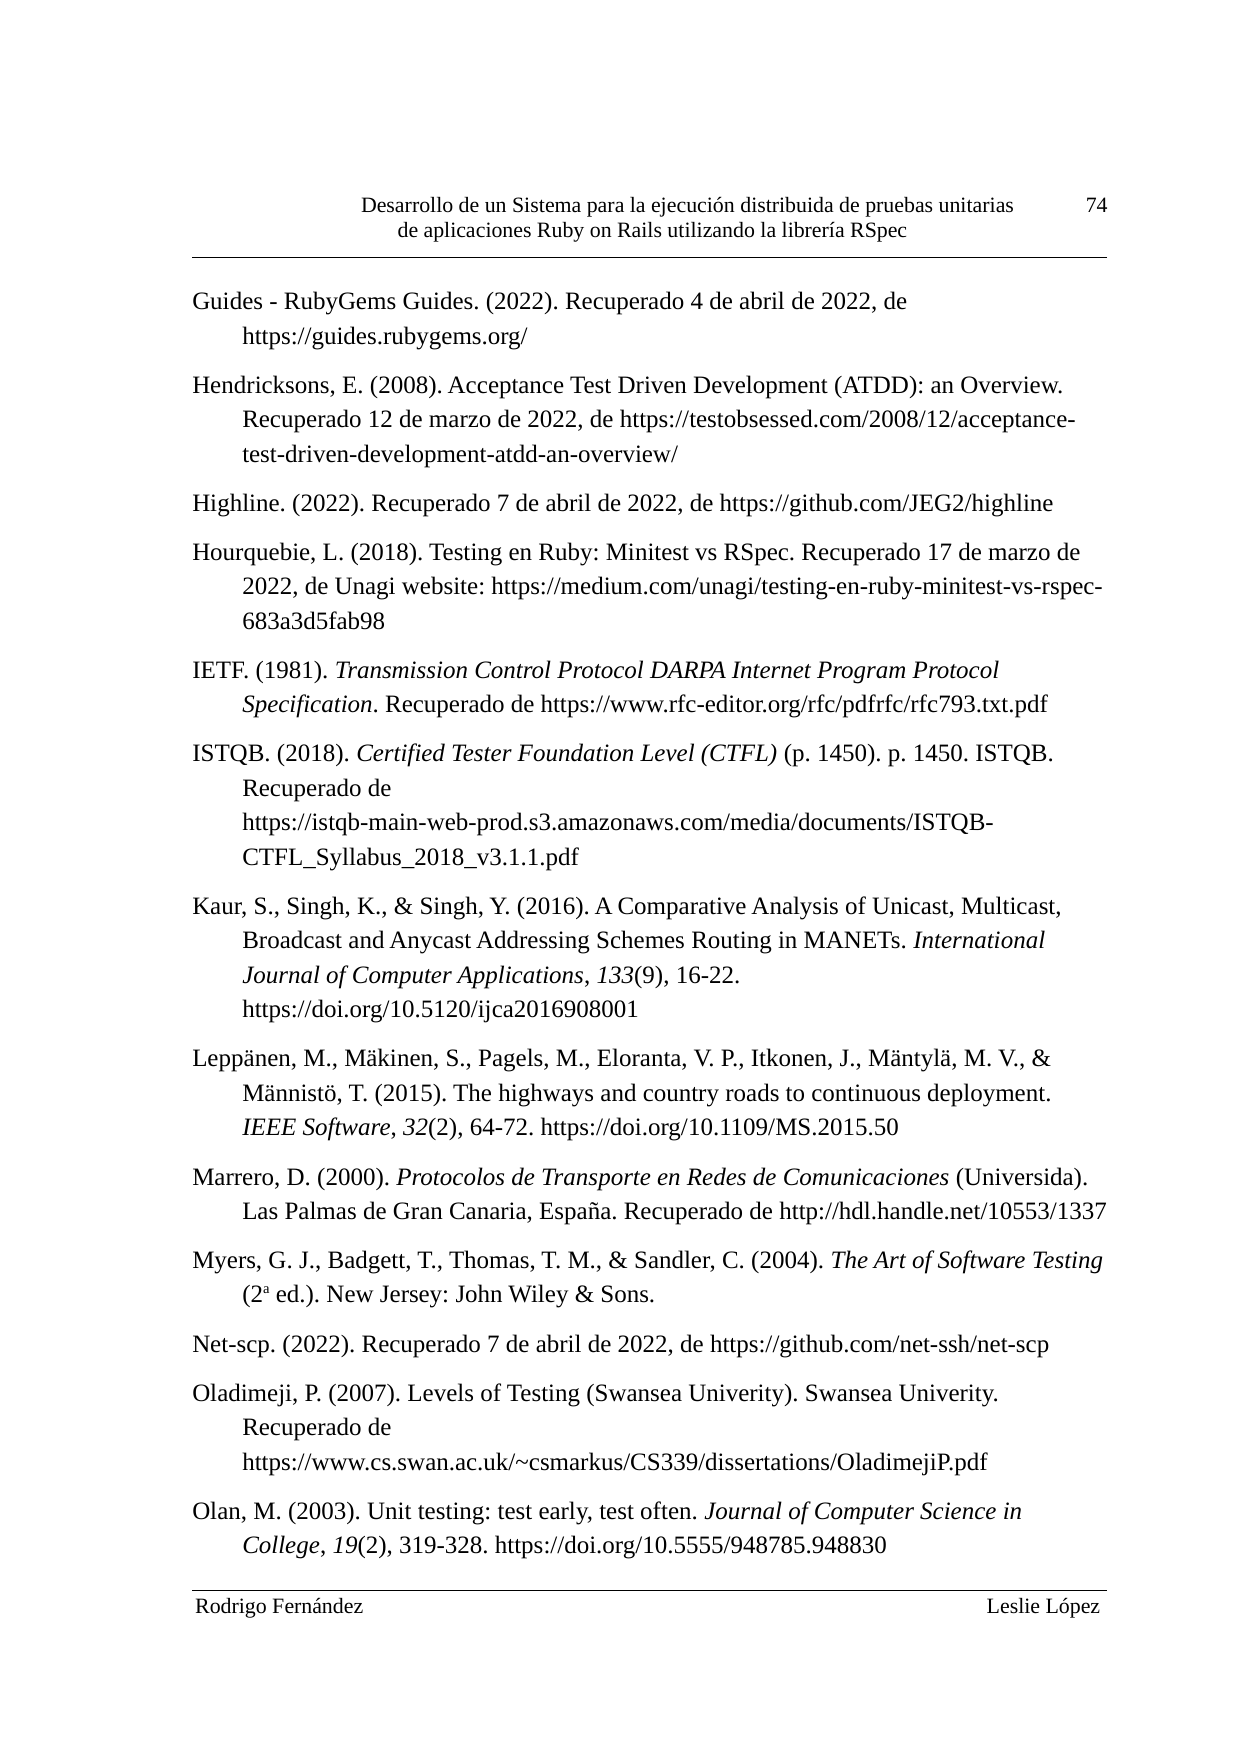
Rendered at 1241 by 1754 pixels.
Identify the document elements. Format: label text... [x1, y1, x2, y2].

text Leppänen, M., Mäkinen, S., Pagels, M., Eloranta, V. P., Itkonen, J., Mäntylä, M. V., & Männistö, T. (2015). The highways and country roads to continuous deployment. IEEE Software, 32(2), 64-72. https://doi.org/10.1109/MS.2015.50 [192, 1043, 1107, 1141]
text Myers, G. J., Badgett, T., Thomas, T. M., & Sandler, C. (2004). The Art of Software Testing (2a ed.). New Jersey: John Wiley & Sons. [192, 1245, 1107, 1308]
text Guides - RubyGems Guides. (2022). Recuperado 4 de abril de 2022, de https://guides.rubygems.org/ [192, 286, 1107, 349]
text Hourquebie, L. (2018). Testing en Ruby: Minitest vs RSpec. Recuperado 17 de marzo de 2022, de Unagi website: https://medium.com/unagi/testing-en-ruby-minitest-vs-rspec-683a3d5fab98 [192, 537, 1107, 635]
text ISTQB. (2018). Certified Tester Foundation Level (CTFL) (p. 1450). p. 1450. ISTQB. Recuperado de https://istqb-main-web-prod.s3.amazonaws.com/media/documents/ISTQB-CTFL_Syllabus_2018_v3.1.1.pdf [192, 738, 1107, 871]
text Marrero, D. (2000). Protocolos de Transporte en Redes de Comunicaciones (Universida). Las Palmas de Gran Canaria, España. Recuperado de http://hdl.handle.net/10553/1337 [192, 1162, 1107, 1225]
text Highline. (2022). Recuperado 7 de abril de 2022, de https://github.com/JEG2/highline [192, 488, 1107, 517]
text Olan, M. (2003). Unit testing: test early, test often. Journal of Computer Science in College, 19(2), 319-328. https://doi.org/10.5555/948785.948830 [192, 1496, 1107, 1559]
text Kaur, S., Singh, K., & Singh, Y. (2016). A Comparative Analysis of Unicast, Multicast, Broadcast and Anycast Addressing Schemes Routing in MANETs. International Journal of Computer Applications, 133(9), 16-22. https://doi.org/10.5120/ijca2016908001 [192, 891, 1107, 1023]
text Net-scp. (2022). Recuperado 7 de abril de 2022, de https://github.com/net-ssh/net-scp [192, 1329, 1107, 1357]
text Oladimeji, P. (2007). Levels of Testing (Swansea Univerity). Swansea Univerity. Recuperado de https://www.cs.swan.ac.uk/~csmarkus/CS339/dissertations/OladimejiP.pdf [192, 1378, 1107, 1475]
text IETF. (1981). Transmission Control Protocol DARPA Internet Program Protocol Specification. Recuperado de https://www.rfc-editor.org/rfc/pdfrfc/rfc793.txt.pdf [192, 655, 1107, 718]
text Hendricksons, E. (2008). Acceptance Test Driven Development (ATDD): an Overview. Recuperado 12 de marzo de 2022, de https://testobsessed.com/2008/12/acceptance-test-driven-development-atdd-an-overview/ [192, 370, 1107, 468]
